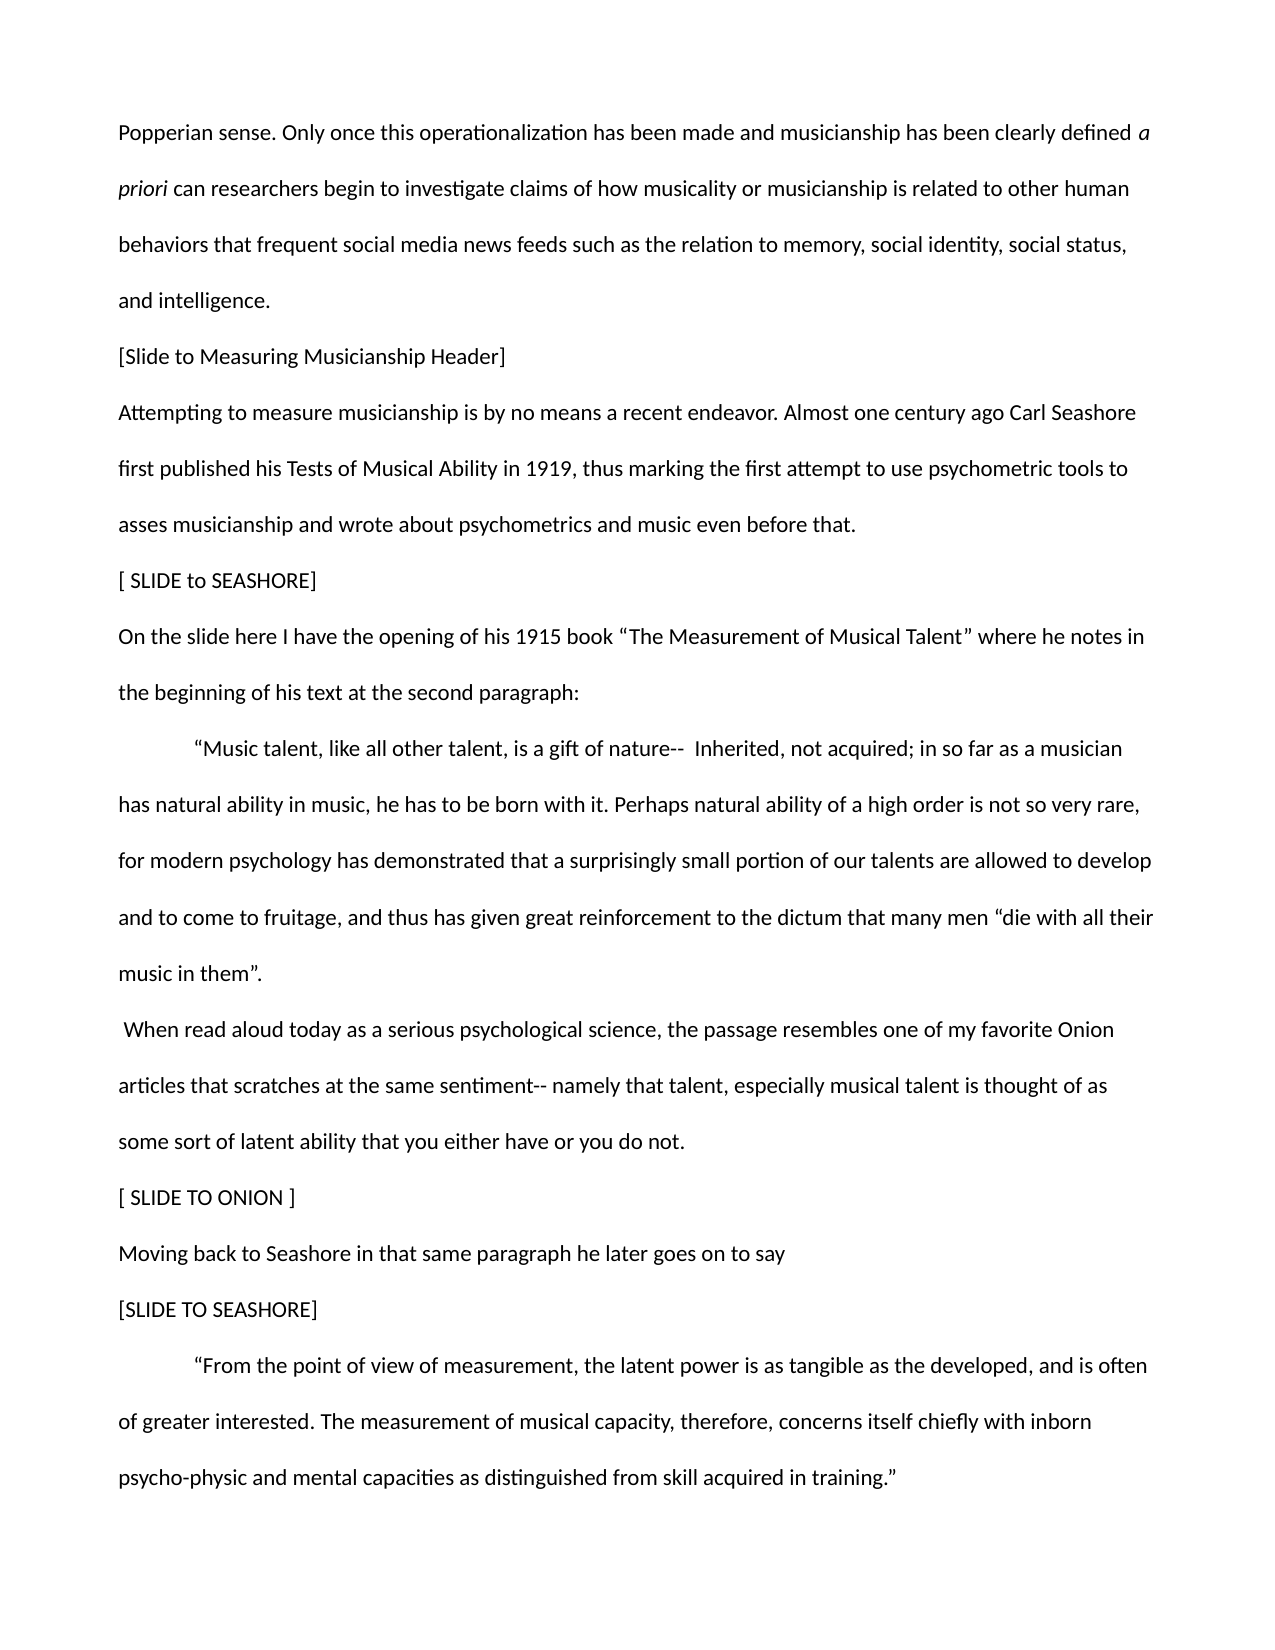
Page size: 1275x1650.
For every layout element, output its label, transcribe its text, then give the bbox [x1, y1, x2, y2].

text [Slide to Measuring Musicianship Header] [118, 342, 1157, 370]
text “From the point of view of measurement, the latent power is as tangible as the developed, and is often of greater interested. The measurement of musical capacity, therefore, concerns itself chiefly with inborn psycho-physic and mental capacities as distinguished from skill acquired in training.” [118, 1351, 1157, 1491]
text On the slide here I have the opening of his 1915 book “The Measurement of Musical Talent” where he notes in the beginning of his text at the second paragraph: [118, 622, 1157, 707]
text [SLIDE TO SEASHORE] [118, 1295, 1157, 1323]
text [ SLIDE to SEASHORE] [118, 566, 1157, 594]
text Attempting to measure musicianship is by no means a recent endeavor. Almost one century ago Carl Seashore first published his Tests of Musical Ability in 1919, thus marking the first attempt to use psychometric tools to asses musicianship and wrote about psychometrics and music even before that. [118, 398, 1157, 538]
text When read aloud today as a serious psychological science, the passage resembles one of my favorite Onion articles that scratches at the same sentiment-- namely that talent, especially musical talent is thought of as some sort of latent ability that you either have or you do not. [118, 1015, 1157, 1155]
text [ SLIDE TO ONION ] [118, 1183, 1157, 1211]
text Moving back to Seashore in that same paragraph he later goes on to say [118, 1239, 1157, 1267]
text Popperian sense. Only once this operationalization has been made and musicianship has been clearly defined a priori can researchers begin to investigate claims of how musicality or musicianship is related to other human behaviors that frequent social media news feeds such as the relation to memory, social identity, social status, and intelligence. [118, 118, 1157, 314]
text “Music talent, like all other talent, is a gift of nature-- Inherited, not acquired; in so far as a musician has natural ability in music, he has to be born with it. Perhaps natural ability of a high order is not so very rare, for modern psychology has demonstrated that a surprisingly small portion of our talents are allowed to develop and to come to fruitage, and thus has given great reinforcement to the dictum that many men “die with all their music in them”. [118, 734, 1157, 987]
